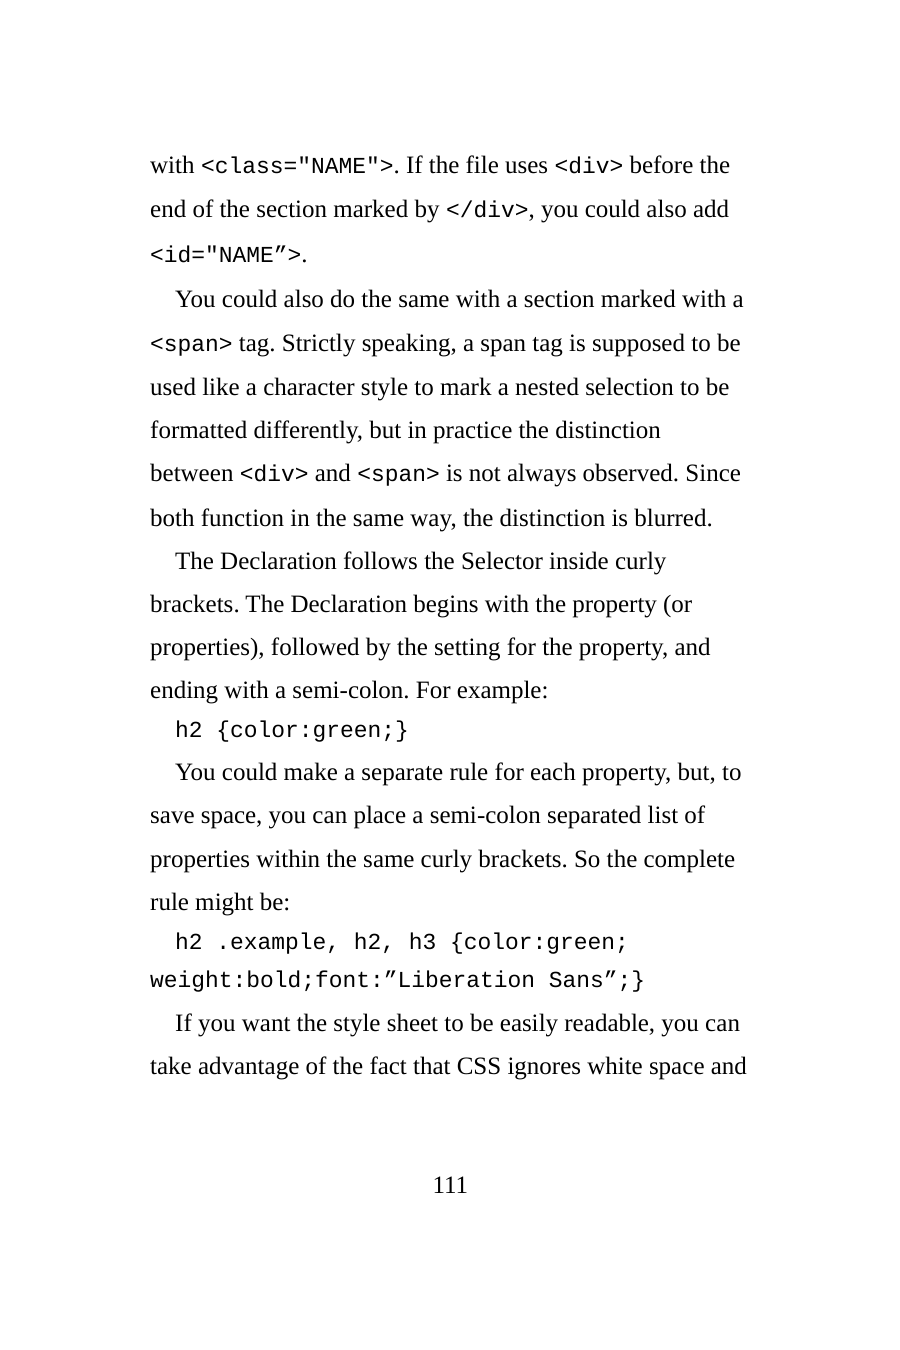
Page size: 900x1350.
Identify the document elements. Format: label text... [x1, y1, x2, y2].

text You could make a separate rule for each property, but, to save space, you can place a semi-colon separated list of properties within the same curly brackets. So the complete rule might be: [150, 757, 750, 916]
text h2 .example, h2, h3 {color:green; weight:bold;font:”Liberation Sans”;} [150, 930, 750, 995]
text If you want the style sheet to be easily readable, you can take advantage of the fact that CSS ignores white space and [150, 1008, 750, 1079]
text h2 {color:green;} [150, 719, 750, 744]
text The Declaration follows the Selector inside curly brackets. The Declaration begins with the property (or properties), followed by the setting for the property, and ending with a semi-colon. For example: [150, 546, 750, 704]
text with <class="NAME">. If the file uses <div> before the end of the section marked by </div>, you could also add <id="NAME”>. [150, 150, 750, 269]
text You could also do the same with a section marked with a <span> tag. Strictly speaking, a span tag is supposed to be used like a character style to mark a nested selection to be formatted differently, but in practice the distinction between <div> and <span> is not always observed. Since both function in the same way, the distinction is blurred. [150, 284, 750, 532]
